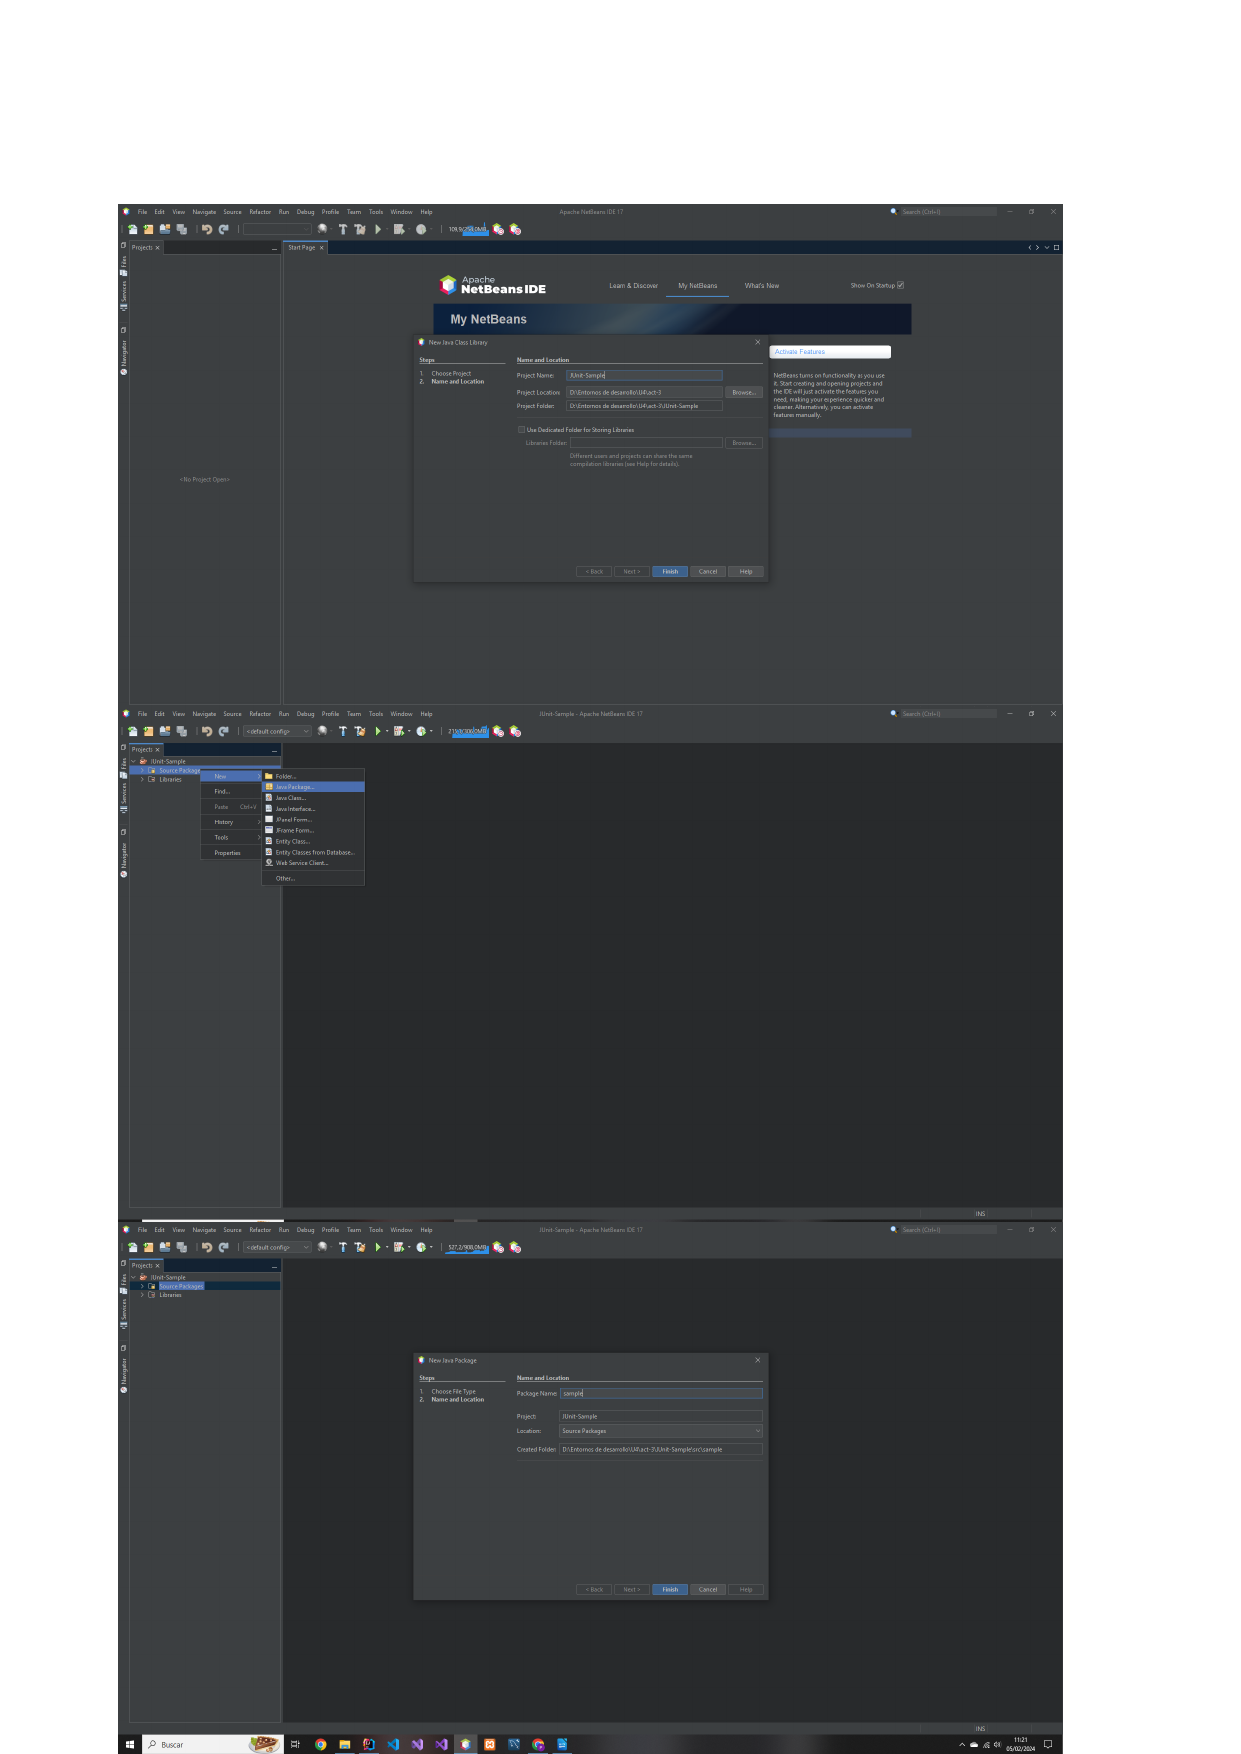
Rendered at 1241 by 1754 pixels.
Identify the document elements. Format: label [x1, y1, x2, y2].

picture [118, 204, 1063, 1754]
